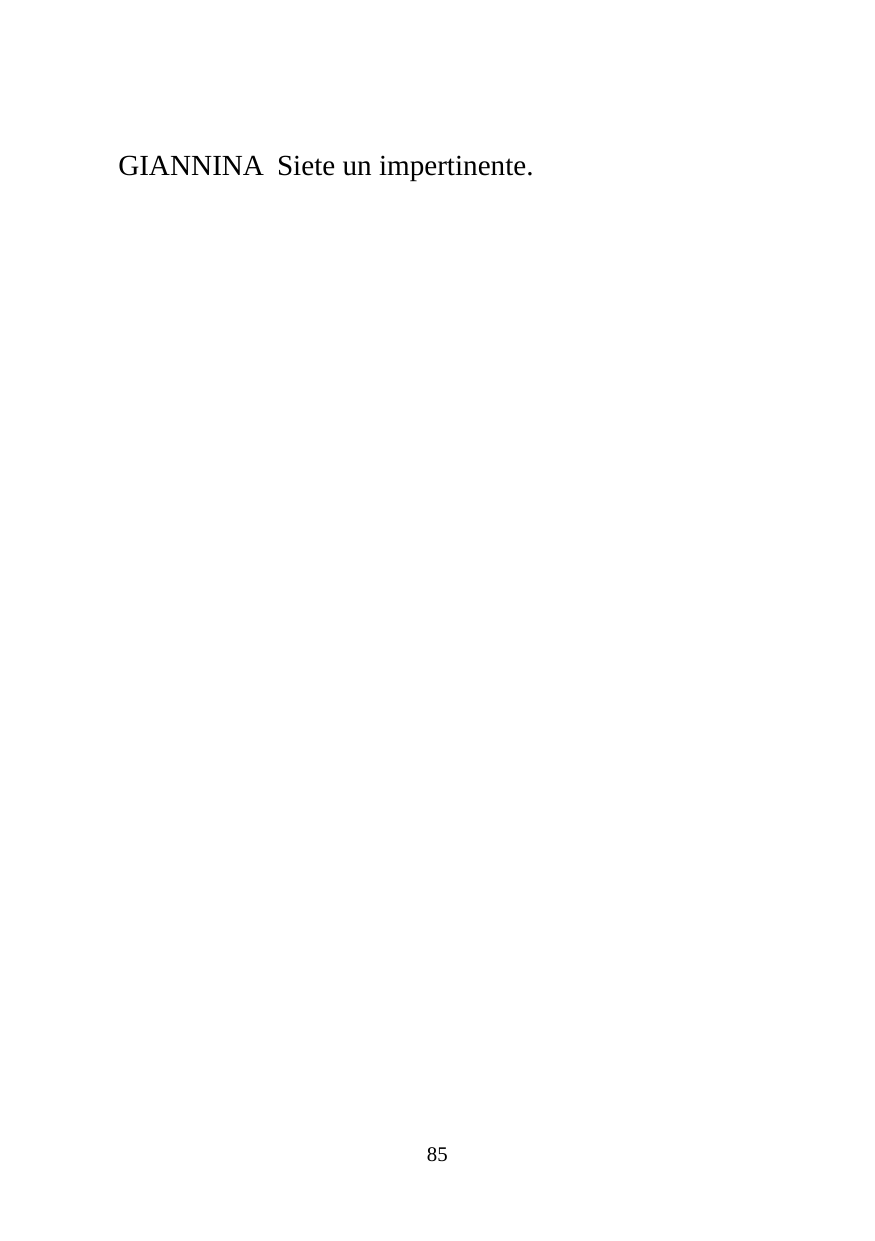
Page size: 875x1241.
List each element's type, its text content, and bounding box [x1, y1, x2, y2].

text GIANNINA Siete un impertinente. [118, 148, 756, 181]
